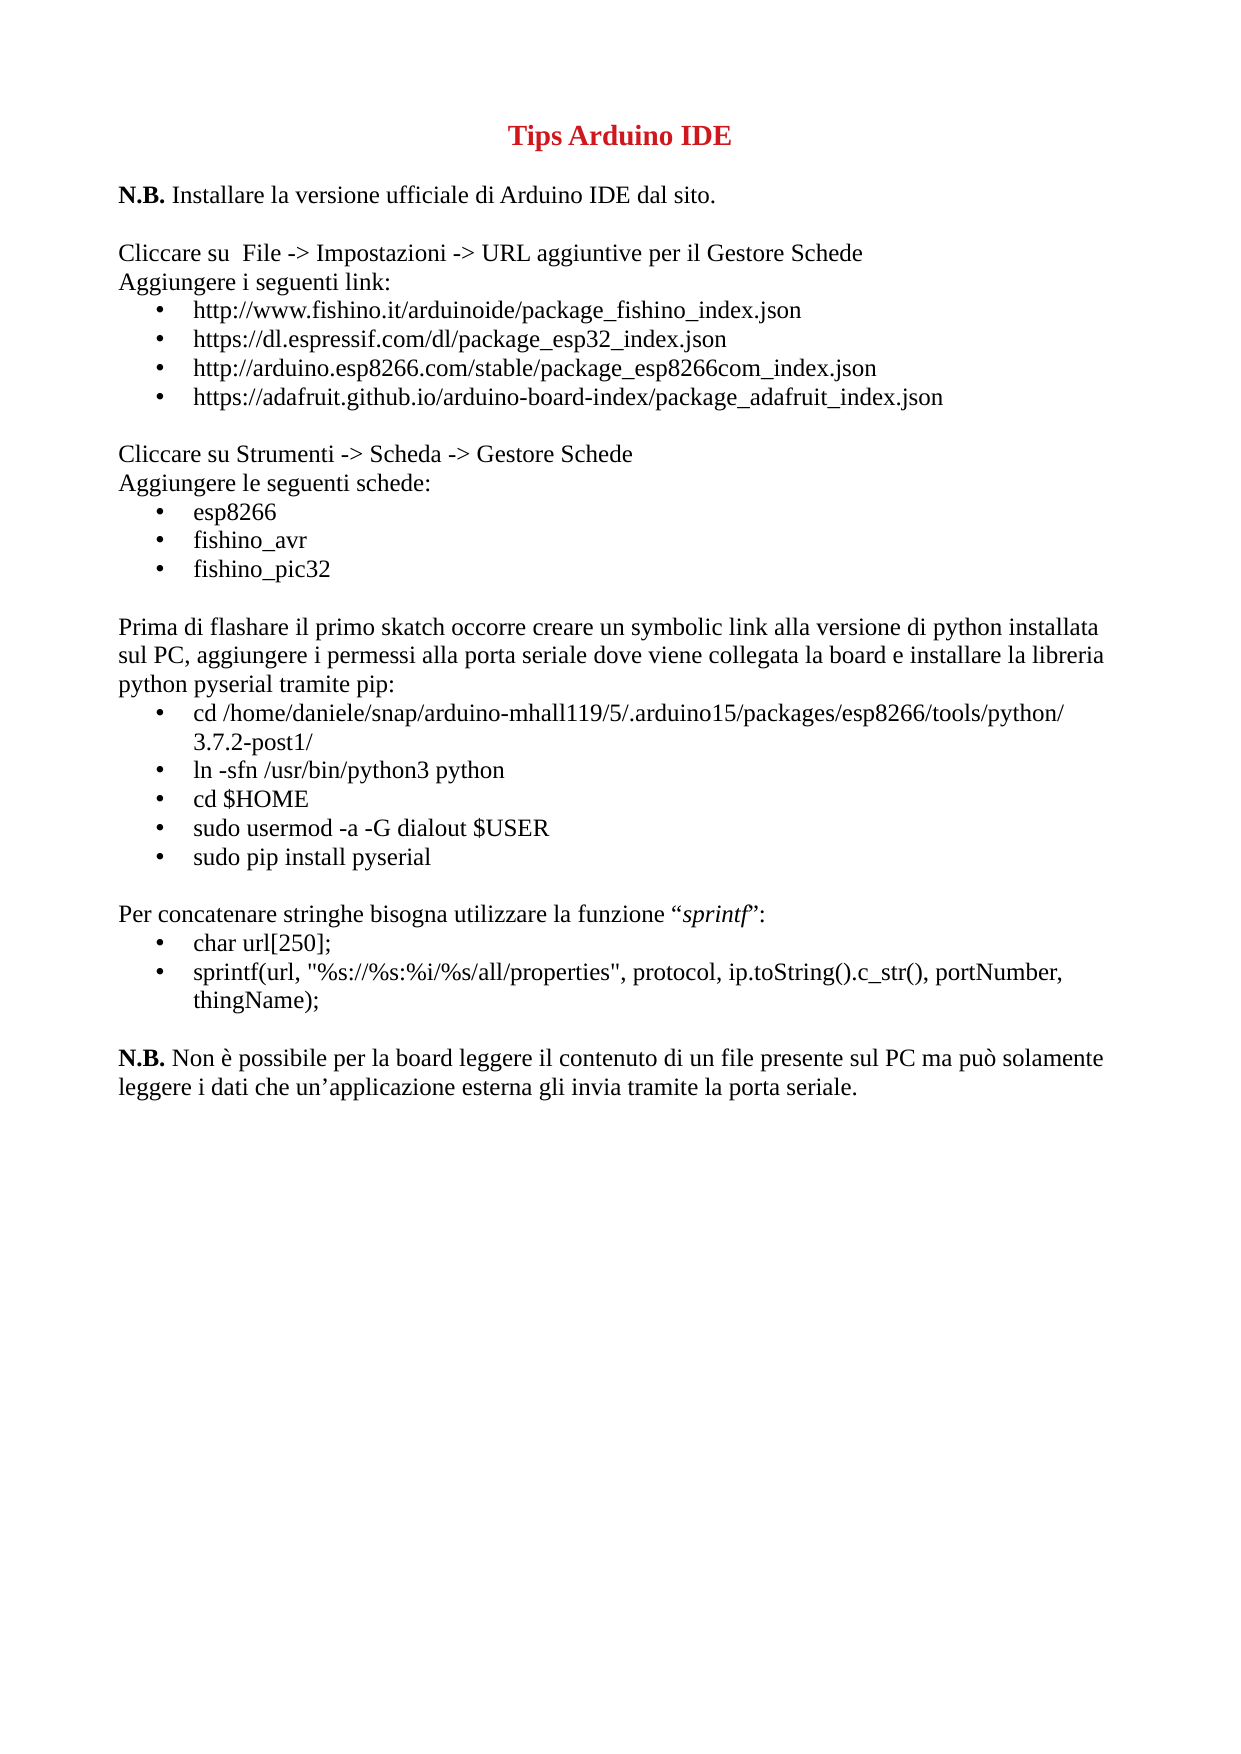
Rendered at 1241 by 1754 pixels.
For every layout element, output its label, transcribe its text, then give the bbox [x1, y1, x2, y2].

text Per concatenare stringhe bisogna utilizzare la funzione “sprintf”: [118, 899, 1122, 928]
list sudo pip install pyserial [156, 842, 1122, 870]
list esp8266 [156, 497, 1122, 525]
list sudo usermod -a -G dialout $USER [156, 813, 1122, 842]
list http://arduino.esp8266.com/stable/package_esp8266com_index.json [156, 353, 1122, 382]
list char url[250]; [156, 928, 1122, 957]
text Cliccare su File -> Impostazioni -> URL aggiuntive per il Gestore Schede [118, 238, 1122, 267]
text Prima di flashare il primo skatch occorre creare un symbolic link alla versione di python installata sul PC, aggiungere i permessi alla porta seriale dove viene collegata la board e installare la libreria python pyserial tramite pip: [118, 612, 1122, 698]
text N.B. Installare la versione ufficiale di Arduino IDE dal sito. [118, 180, 1122, 209]
list ln -sfn /usr/bin/python3 python [156, 755, 1122, 784]
list fishino_avr [156, 525, 1122, 554]
list https://dl.espressif.com/dl/package_esp32_index.json [156, 324, 1122, 353]
text Aggiungere le seguenti schede: [118, 468, 1122, 497]
list sprintf(url, "%s://%s:%i/%s/all/properties", protocol, ip.toString().c_str(), portNumber, thingName); [156, 957, 1122, 1014]
list http://www.fishino.it/arduinoide/package_fishino_index.json [156, 295, 1122, 324]
text Tips Arduino IDE [118, 118, 1122, 152]
text Aggiungere i seguenti link: [118, 267, 1122, 295]
list cd $HOME [156, 784, 1122, 813]
list cd /home/daniele/snap/arduino-mhall119/5/.arduino15/packages/esp8266/tools/python/3.7.2-post1/ [156, 698, 1122, 755]
text Cliccare su Strumenti -> Scheda -> Gestore Schede [118, 439, 1122, 468]
list fishino_pic32 [156, 554, 1122, 583]
list https://adafruit.github.io/arduino-board-index/package_adafruit_index.json [156, 382, 1122, 410]
text N.B. Non è possibile per la board leggere il contenuto di un file presente sul PC ma può solamente leggere i dati che un’applicazione esterna gli invia tramite la porta seriale. [118, 1043, 1122, 1100]
